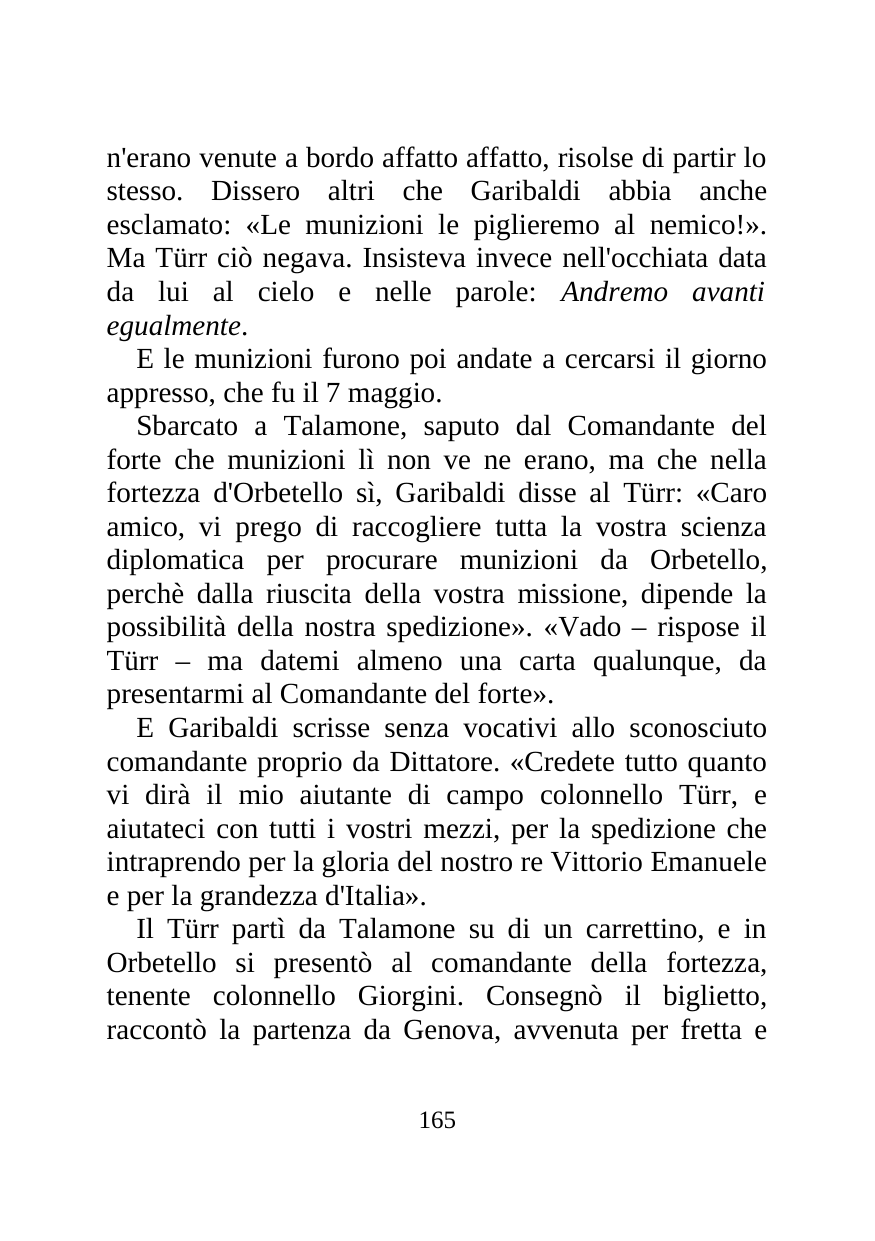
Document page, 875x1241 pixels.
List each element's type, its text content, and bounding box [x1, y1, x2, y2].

text E Garibaldi scrisse senza vocativi allo sconosciuto comandante proprio da Dittatore. «Credete tutto quanto vi dirà il mio aiutante di campo colonnello Türr, e aiutateci con tutti i vostri mezzi, per la spedizione che intraprendo per la gloria del nostro re Vittorio Emanuele e per la grandezza d'Italia». [106, 710, 768, 911]
text n'erano venute a bordo affatto affatto, risolse di partir lo stesso. Dissero altri che Garibaldi abbia anche esclamato: «Le munizioni le piglieremo al nemico!». Ma Türr ciò negava. Insisteva invece nell'occhiata data da lui al cielo e nelle parole: Andremo avanti egualmente. [106, 140, 768, 341]
text Il Türr partì da Talamone su di un carrettino, e in Orbetello si presentò al comandante della fortezza, tenente colonnello Giorgini. Consegnò il biglietto, raccontò la partenza da Genova, avvenuta per fretta e [106, 911, 768, 1046]
text Sbarcato a Talamone, saputo dal Comandante del forte che munizioni lì non ve ne erano, ma che nella fortezza d'Orbetello sì, Garibaldi disse al Türr: «Caro amico, vi prego di raccogliere tutta la vostra scienza diplomatica per procurare munizioni da Orbetello, perchè dalla riuscita della vostra missione, dipende la possibilità della nostra spedizione». «Vado – rispose il Türr – ma datemi almeno una carta qualunque, da presentarmi al Comandante del forte». [106, 408, 768, 710]
text E le munizioni furono poi andate a cercarsi il giorno appresso, che fu il 7 maggio. [106, 341, 768, 408]
